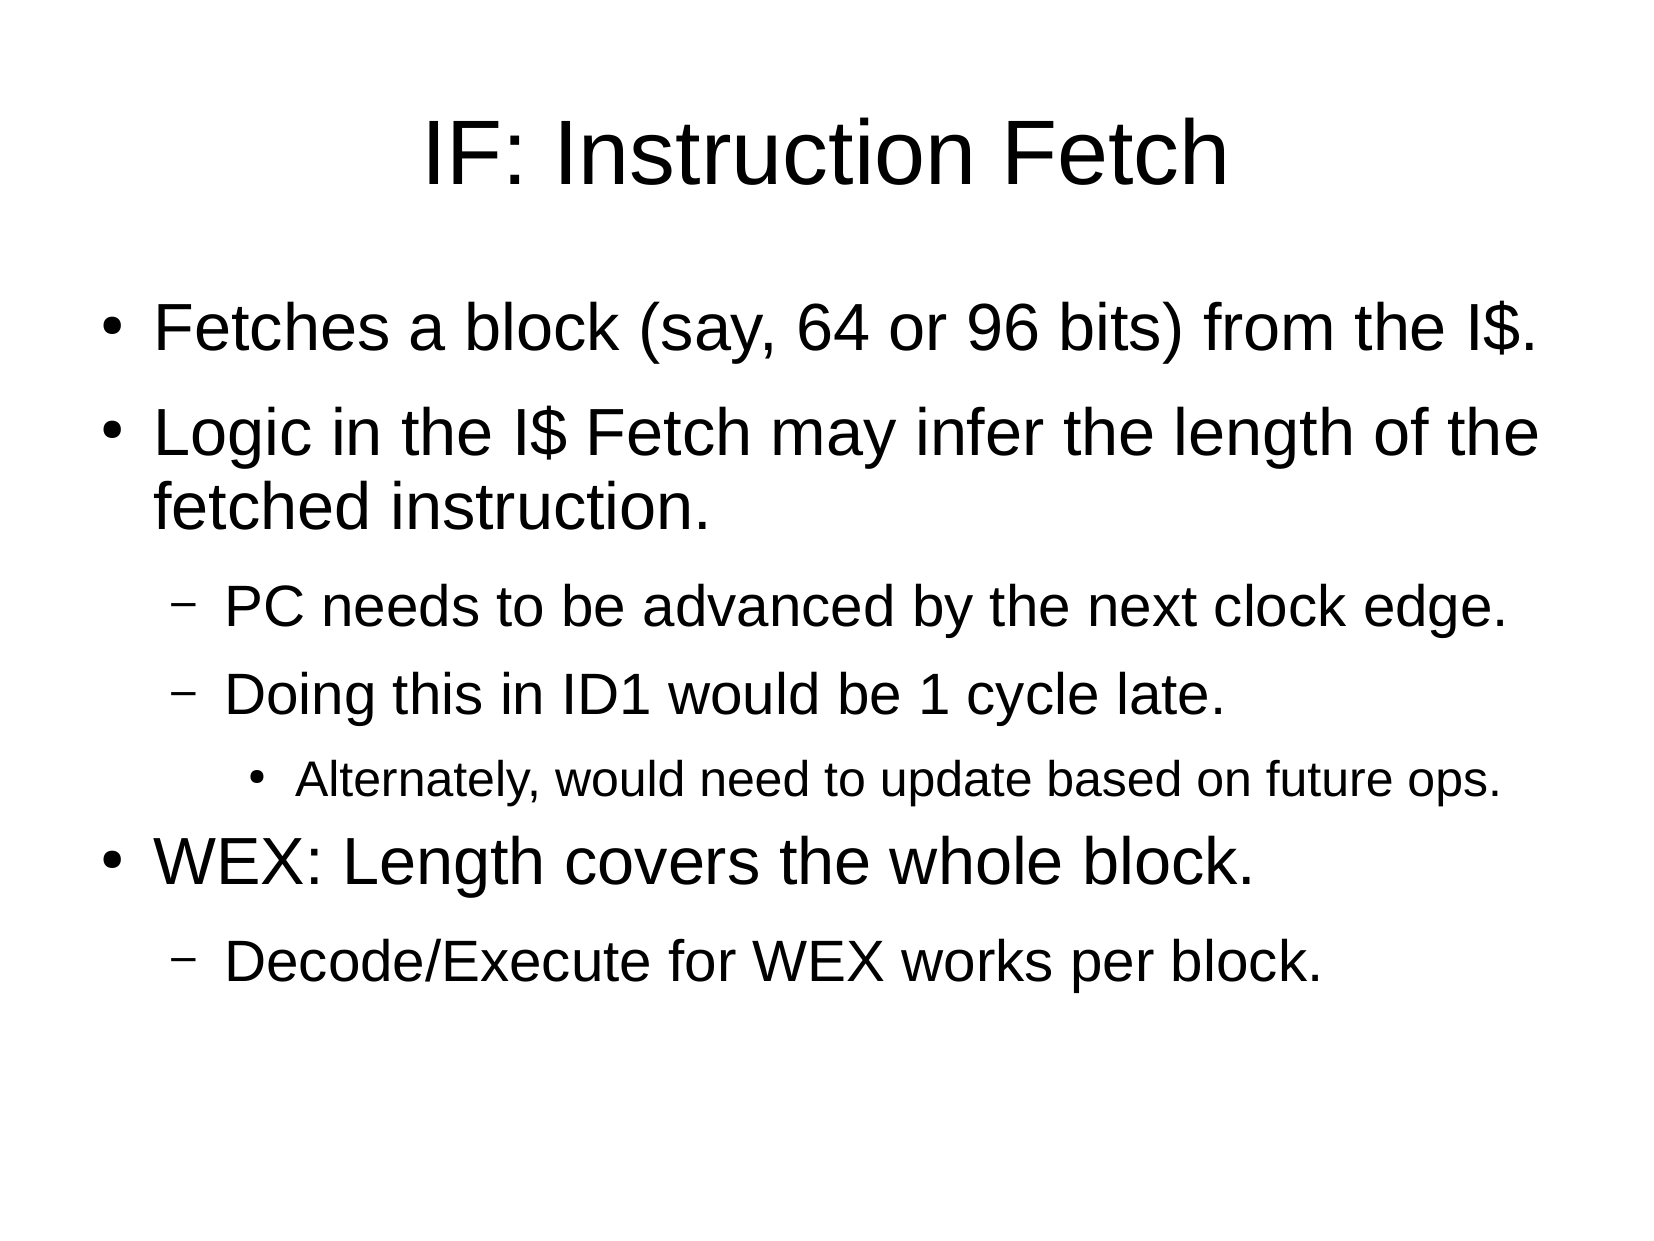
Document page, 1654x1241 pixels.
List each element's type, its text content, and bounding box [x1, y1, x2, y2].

title IF: Instruction Fetch [82, 49, 1571, 257]
list Fetches a block (say, 64 or 96 bits) from the I$. Logic in the I$ Fetch may infer the length of the fetched instruction. PC needs to be advanced by the next clock edge. Doing this in ID1 would be 1 cycle late. Alternately, would need to update based on future ops. WEX: Length covers the whole block. Decode/Execute for WEX works per block. [82, 290, 1571, 1109]
